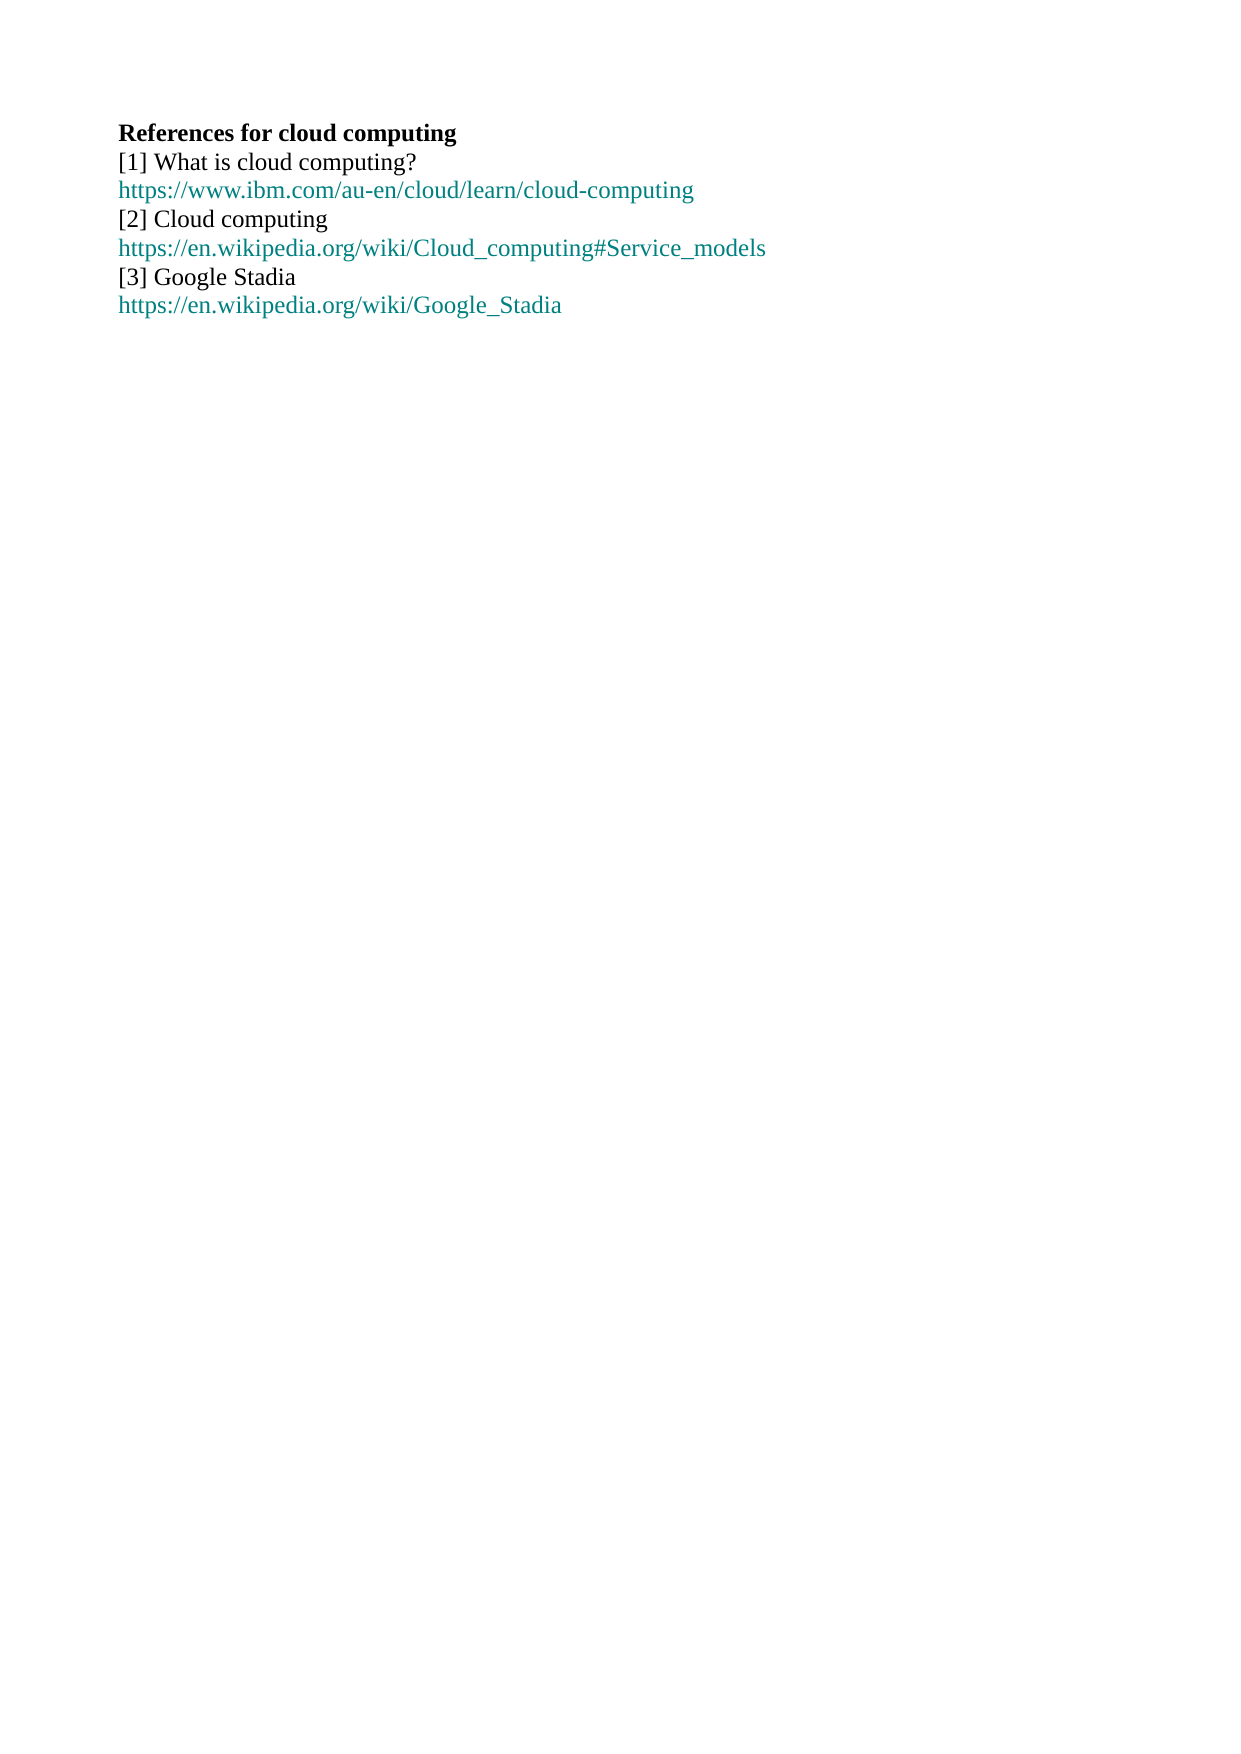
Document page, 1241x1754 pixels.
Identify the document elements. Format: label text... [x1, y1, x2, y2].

text https://en.wikipedia.org/wiki/Google_Stadia [118, 291, 1122, 319]
text [1] What is cloud computing? [118, 147, 1122, 176]
text References for cloud computing [118, 118, 1122, 147]
text [2] Cloud computing [118, 204, 1122, 233]
text https://en.wikipedia.org/wiki/Cloud_computing#Service_models [118, 233, 1122, 262]
text [3] Google Stadia [118, 262, 1122, 291]
text https://www.ibm.com/au-en/cloud/learn/cloud-computing [118, 176, 1122, 204]
